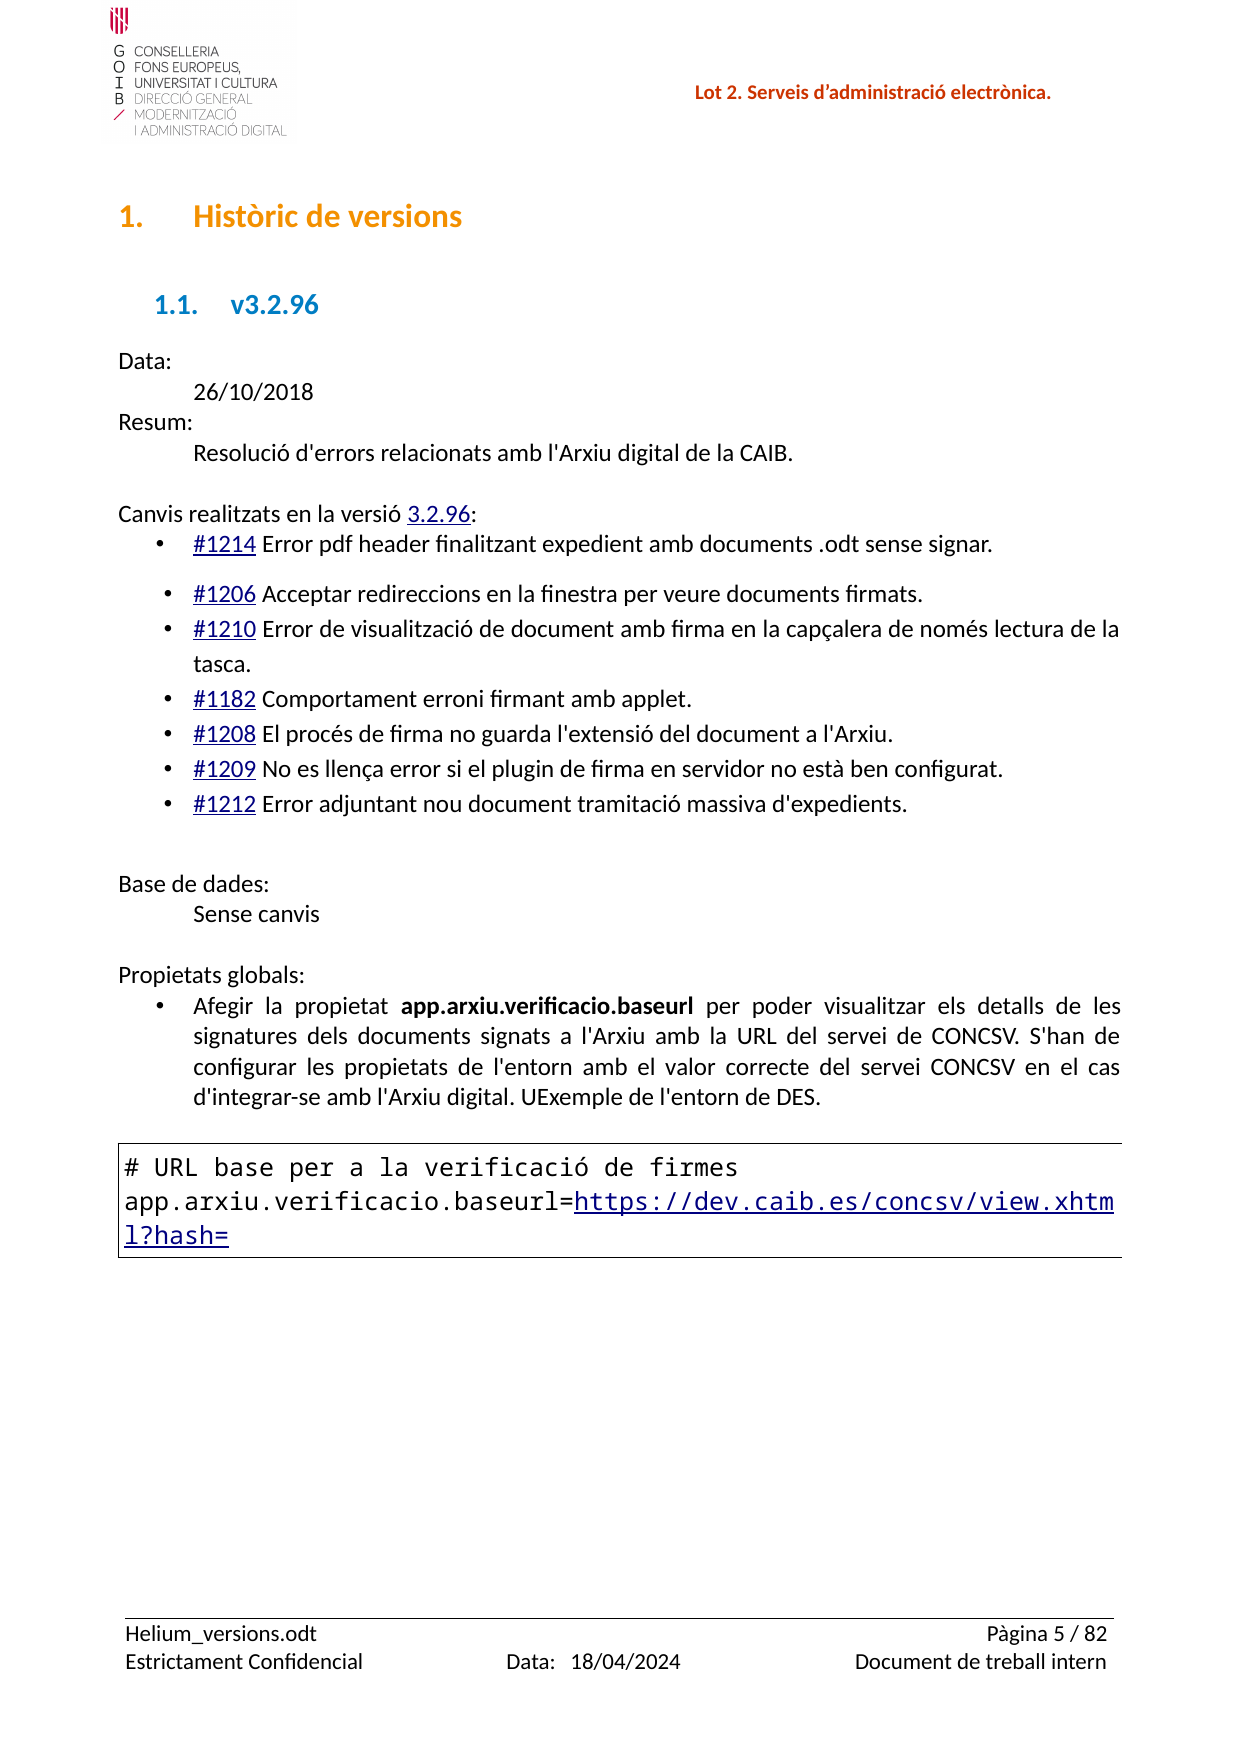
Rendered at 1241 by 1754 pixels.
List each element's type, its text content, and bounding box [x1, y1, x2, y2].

list #1206 Acceptar redireccions en la finestra per veure documents firmats. [164, 578, 1122, 608]
text Sense canvis [118, 898, 1122, 929]
text Propietats globals: [118, 959, 1122, 990]
text Base de dades: [118, 868, 1122, 898]
table_header # URL base per a la verificació de firmes app.arxiu.verificacio.baseurl=https://dev.caib.es/concsv/view.xhtml?hash= [119, 1144, 1122, 1257]
text Canvis realitzats en la versió 3.2.96: [118, 498, 1122, 528]
text 26/10/2018 [118, 376, 1122, 406]
text Data: [118, 345, 1122, 376]
text Resum: [118, 406, 1122, 437]
list #1208 El procés de firma no guarda l'extensió del document a l'Arxiu. [164, 718, 1122, 748]
list #1210 Error de visualització de document amb firma en la capçalera de només lectura de la tasca. [164, 613, 1122, 678]
subtitle Històric de versions [118, 195, 1122, 236]
list #1182 Comportament erroni firmant amb applet. [164, 683, 1122, 713]
subtitle v3.2.96 [153, 286, 1122, 321]
list Afegir la propietat app.arxiu.verificacio.baseurl per poder visualitzar els detalls de les signatures dels documents signats a l'Arxiu amb la URL del servei de CONCSV. S'han de configurar les propietats de l'entorn amb el valor correcte del servei CONCSV en el cas d'integrar-se amb l'Arxiu digital. UExemple de l'entorn de DES. [156, 990, 1122, 1112]
list #1214 Error pdf header finalitzant expedient amb documents .odt sense signar. [156, 528, 1122, 559]
list #1209 No es llença error si el plugin de firma en servidor no està ben configurat. [164, 753, 1122, 783]
list #1212 Error adjuntant nou document tramitació massiva d'expedients. [164, 788, 1122, 818]
text Resolució d'errors relacionats amb l'Arxiu digital de la CAIB. [118, 437, 1122, 467]
picture [100, 0, 297, 144]
